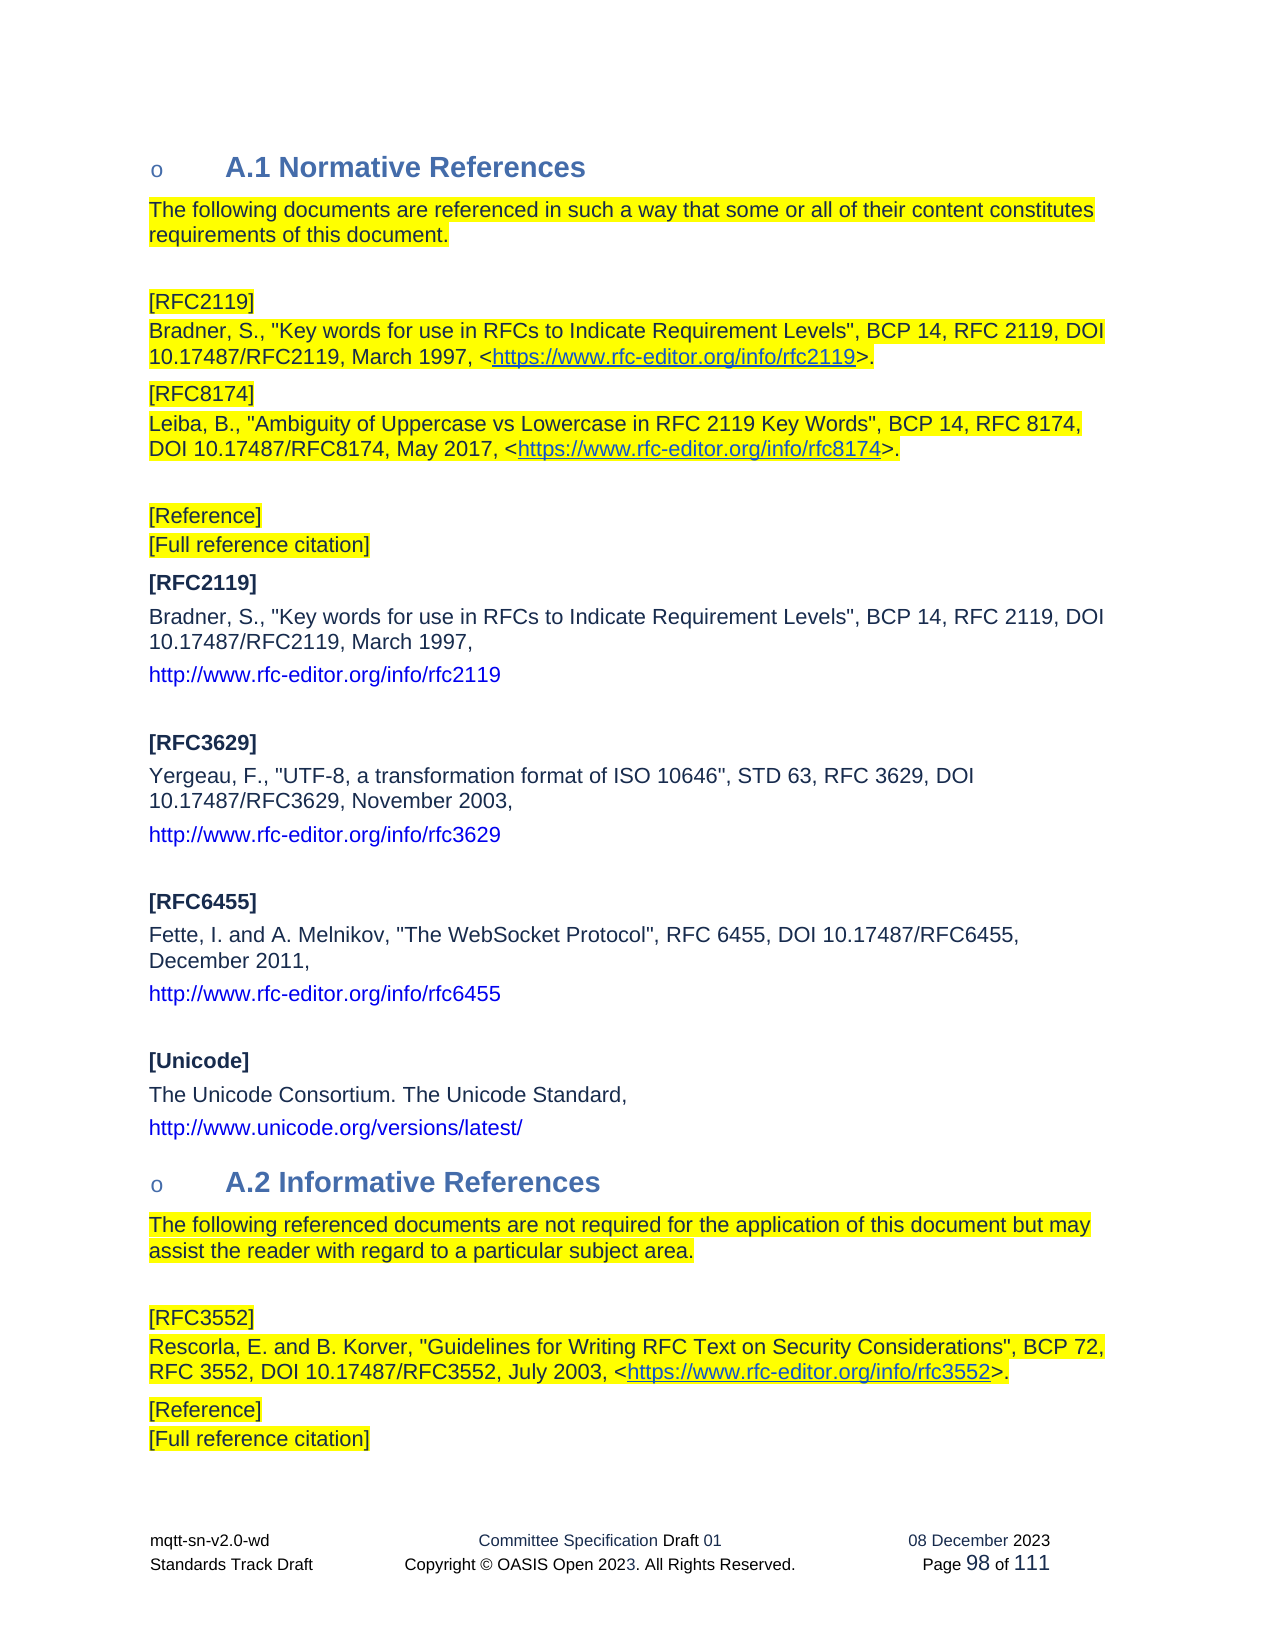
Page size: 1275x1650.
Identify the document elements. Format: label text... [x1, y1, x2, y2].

text The following referenced documents are not required for the application of this document but may assist the reader with regard to a particular subject area. [148, 1212, 1124, 1263]
text http://www.rfc-editor.org/info/rfc2119 [148, 662, 1124, 688]
text [RFC3552] [148, 1304, 1124, 1330]
text Leiba, B., "Ambiguity of Uppercase vs Lowercase in RFC 2119 Key Words", BCP 14, RFC 8174, DOI 10.17487/RFC8174, May 2017, <https://www.rfc-editor.org/info/rfc8174>. [148, 411, 1124, 461]
text The following documents are referenced in such a way that some or all of their content constitutes requirements of this document. [148, 197, 1124, 247]
text [RFC2119] [148, 289, 1124, 314]
text [RFC2119] [148, 570, 1124, 595]
text [Unicode] [148, 1048, 1124, 1073]
text The Unicode Consortium. The Unicode Standard, [148, 1082, 1124, 1107]
text [Reference] [148, 503, 1124, 528]
text [RFC8174] [148, 381, 1124, 407]
text [Full reference citation] [148, 532, 1124, 558]
text [Full reference citation] [148, 1426, 1124, 1451]
text [RFC3629] [148, 729, 1124, 755]
text Bradner, S., "Key words for use in RFCs to Indicate Requirement Levels", BCP 14, RFC 2119, DOI 10.17487/RFC2119, March 1997, [148, 604, 1124, 654]
text http://www.rfc-editor.org/info/rfc3629 [148, 822, 1124, 847]
subtitle A.2 Informative References [150, 1166, 1124, 1200]
text http://www.unicode.org/versions/latest/ [148, 1115, 1124, 1141]
text http://www.rfc-editor.org/info/rfc6455 [148, 981, 1124, 1006]
text Yergeau, F., "UTF-8, a transformation format of ISO 10646", STD 63, RFC 3629, DOI 10.17487/RFC3629, November 2003, [148, 763, 1124, 813]
text [RFC6455] [148, 889, 1124, 914]
text Fette, I. and A. Melnikov, "The WebSocket Protocol", RFC 6455, DOI 10.17487/RFC6455, December 2011, [148, 922, 1124, 973]
text [Reference] [148, 1397, 1124, 1422]
subtitle A.1 Normative References [150, 150, 1124, 184]
text Bradner, S., "Key words for use in RFCs to Indicate Requirement Levels", BCP 14, RFC 2119, DOI 10.17487/RFC2119, March 1997, <https://www.rfc-editor.org/info/rfc2119>. [148, 318, 1124, 369]
text Rescorla, E. and B. Korver, "Guidelines for Writing RFC Text on Security Considerations", BCP 72, RFC 3552, DOI 10.17487/RFC3552, July 2003, <https://www.rfc-editor.org/info/rfc3552>. [148, 1334, 1124, 1384]
